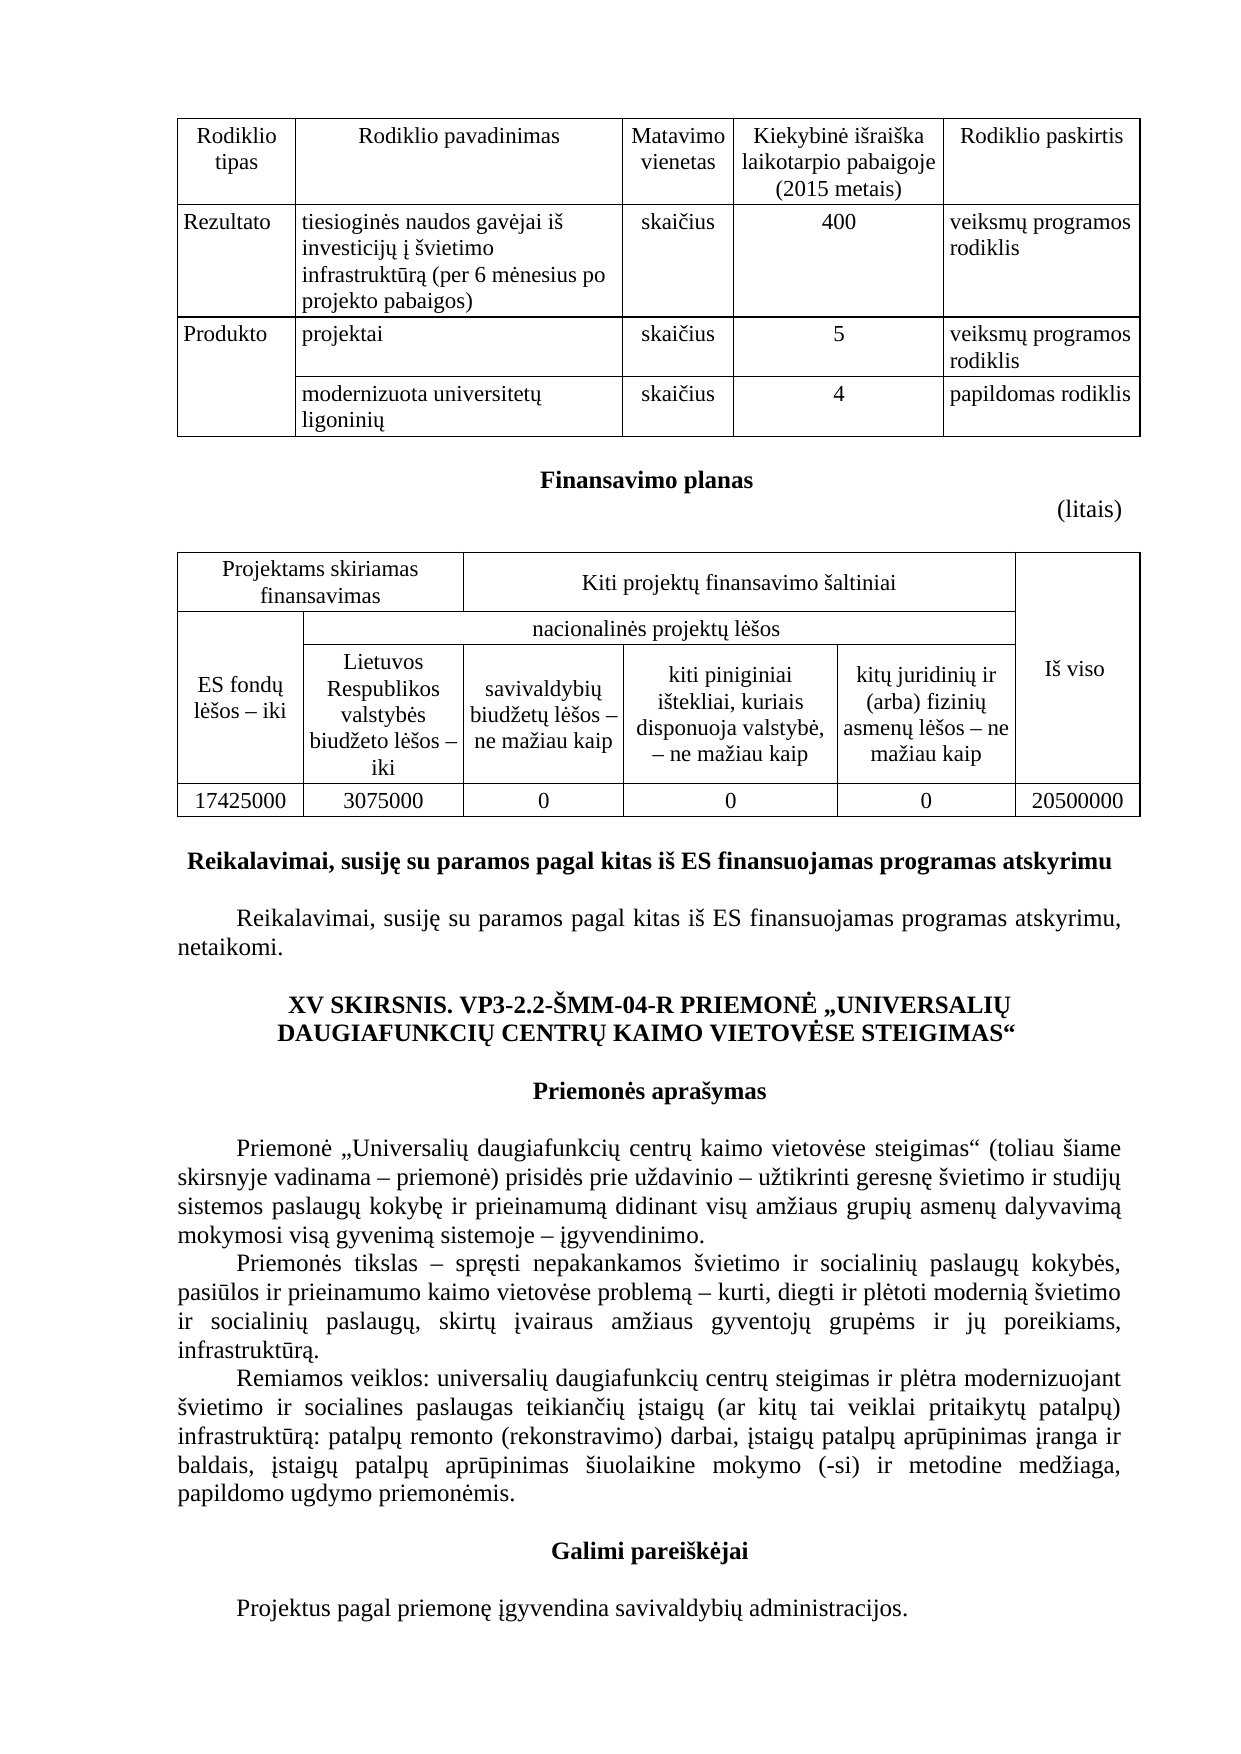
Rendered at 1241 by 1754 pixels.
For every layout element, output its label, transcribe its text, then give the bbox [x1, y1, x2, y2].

table_cell savivaldybių biudžetų lėšos – ne mažiau kaip [464, 645, 623, 783]
table_cell Lietuvos Respublikos valstybės biudžeto lėšos – iki [304, 645, 463, 783]
text Finansavimo planas [177, 465, 1122, 494]
text Remiamos veiklos: universalių daugiafunkcių centrų steigimas ir plėtra modernizuojant švietimo ir socialines paslaugas teikiančių įstaigų (ar kitų tai veiklai pritaikytų patalpų) infrastruktūrą: patalpų remonto (rekonstravimo) darbai, įstaigų patalpų aprūpinimas įranga ir baldais, įstaigų patalpų aprūpinimas šiuolaikine mokymo (-si) ir metodine medžiaga, papildomo ugdymo priemonėmis. [177, 1363, 1122, 1507]
table_cell Rezultato [178, 205, 295, 316]
table_cell projektai [296, 318, 622, 376]
text Reikalavimai, susiję su paramos pagal kitas iš ES finansuojamas programas atskyrimu [177, 846, 1122, 875]
table_cell 0 [838, 784, 1015, 816]
table_cell tiesioginės naudos gavėjai iš investicijų į švietimo infrastruktūrą (per 6 mėnesius po projekto pabaigos) [296, 205, 622, 316]
text Projektus pagal priemonę įgyvendina savivaldybių administracijos. [177, 1593, 1122, 1622]
table_cell 400 [734, 205, 943, 316]
table_cell 5 [734, 318, 943, 376]
text Priemonė „Universalių daugiafunkcių centrų kaimo vietovėse steigimas“ (toliau šiame skirsnyje vadinama – priemonė) prisidės prie uždavinio – užtikrinti geresnę švietimo ir studijų sistemos paslaugų kokybę ir prieinamumą didinant visų amžiaus grupių asmenų dalyvavimą mokymosi visą gyvenimą sistemoje – įgyvendinimo. [177, 1133, 1122, 1248]
table_cell 3075000 [304, 784, 463, 816]
text Priemonės aprašymas [177, 1076, 1122, 1105]
table_header Rodiklio tipas [178, 119, 295, 204]
table_cell skaičius [623, 318, 733, 376]
text Galimi pareiškėjai [177, 1536, 1122, 1565]
table_cell kiti piniginiai ištekliai, kuriais disponuoja valstybė, – ne mažiau kaip [624, 645, 837, 783]
table_header Rodiklio paskirtis [944, 119, 1139, 204]
table_cell 17425000 [178, 784, 303, 816]
table_cell 4 [734, 377, 943, 436]
table_header Projektams skiriamas finansavimas [178, 553, 463, 611]
table_cell 0 [624, 784, 837, 816]
table_cell skaičius [623, 205, 733, 316]
table_cell 20500000 [1016, 784, 1139, 816]
table_cell modernizuota universitetų ligoninių [296, 377, 622, 436]
table_cell veiksmų programos rodiklis [944, 318, 1139, 376]
table_cell 0 [464, 784, 623, 816]
table_header Kiti projektų finansavimo šaltiniai [464, 553, 1015, 611]
table_cell Produkto [178, 318, 295, 436]
table_header Kiekybinė išraiška laikotarpio pabaigoje (2015 metais) [734, 119, 943, 204]
table_cell kitų juridinių ir (arba) fizinių asmenų lėšos – ne mažiau kaip [838, 645, 1015, 783]
text XV SKIRSNIS. VP3-2.2-ŠMM-04-R PRIEMONĖ „UNIVERSALIŲ DAUGIAFUNKCIŲ CENTRŲ KAIMO VIETOVĖSE STEIGIMAS“ [177, 990, 1122, 1047]
table_cell veiksmų programos rodiklis [944, 205, 1139, 316]
table_header Iš viso [1016, 553, 1139, 783]
table_cell papildomas rodiklis [944, 377, 1139, 436]
text Reikalavimai, susiję su paramos pagal kitas iš ES finansuojamas programas atskyrimu, netaikomi. [177, 903, 1122, 961]
text (litais) [177, 494, 1122, 523]
table_header Matavimo vienetas [623, 119, 733, 204]
table_cell nacionalinės projektų lėšos [304, 612, 1015, 644]
table_cell skaičius [623, 377, 733, 436]
table_cell ES fondų lėšos – iki [178, 612, 303, 783]
table_header Rodiklio pavadinimas [296, 119, 622, 204]
text Priemonės tikslas – spręsti nepakankamos švietimo ir socialinių paslaugų kokybės, pasiūlos ir prieinamumo kaimo vietovėse problemą – kurti, diegti ir plėtoti modernią švietimo ir socialinių paslaugų, skirtų įvairaus amžiaus gyventojų grupėms ir jų poreikiams, infrastruktūrą. [177, 1248, 1122, 1363]
